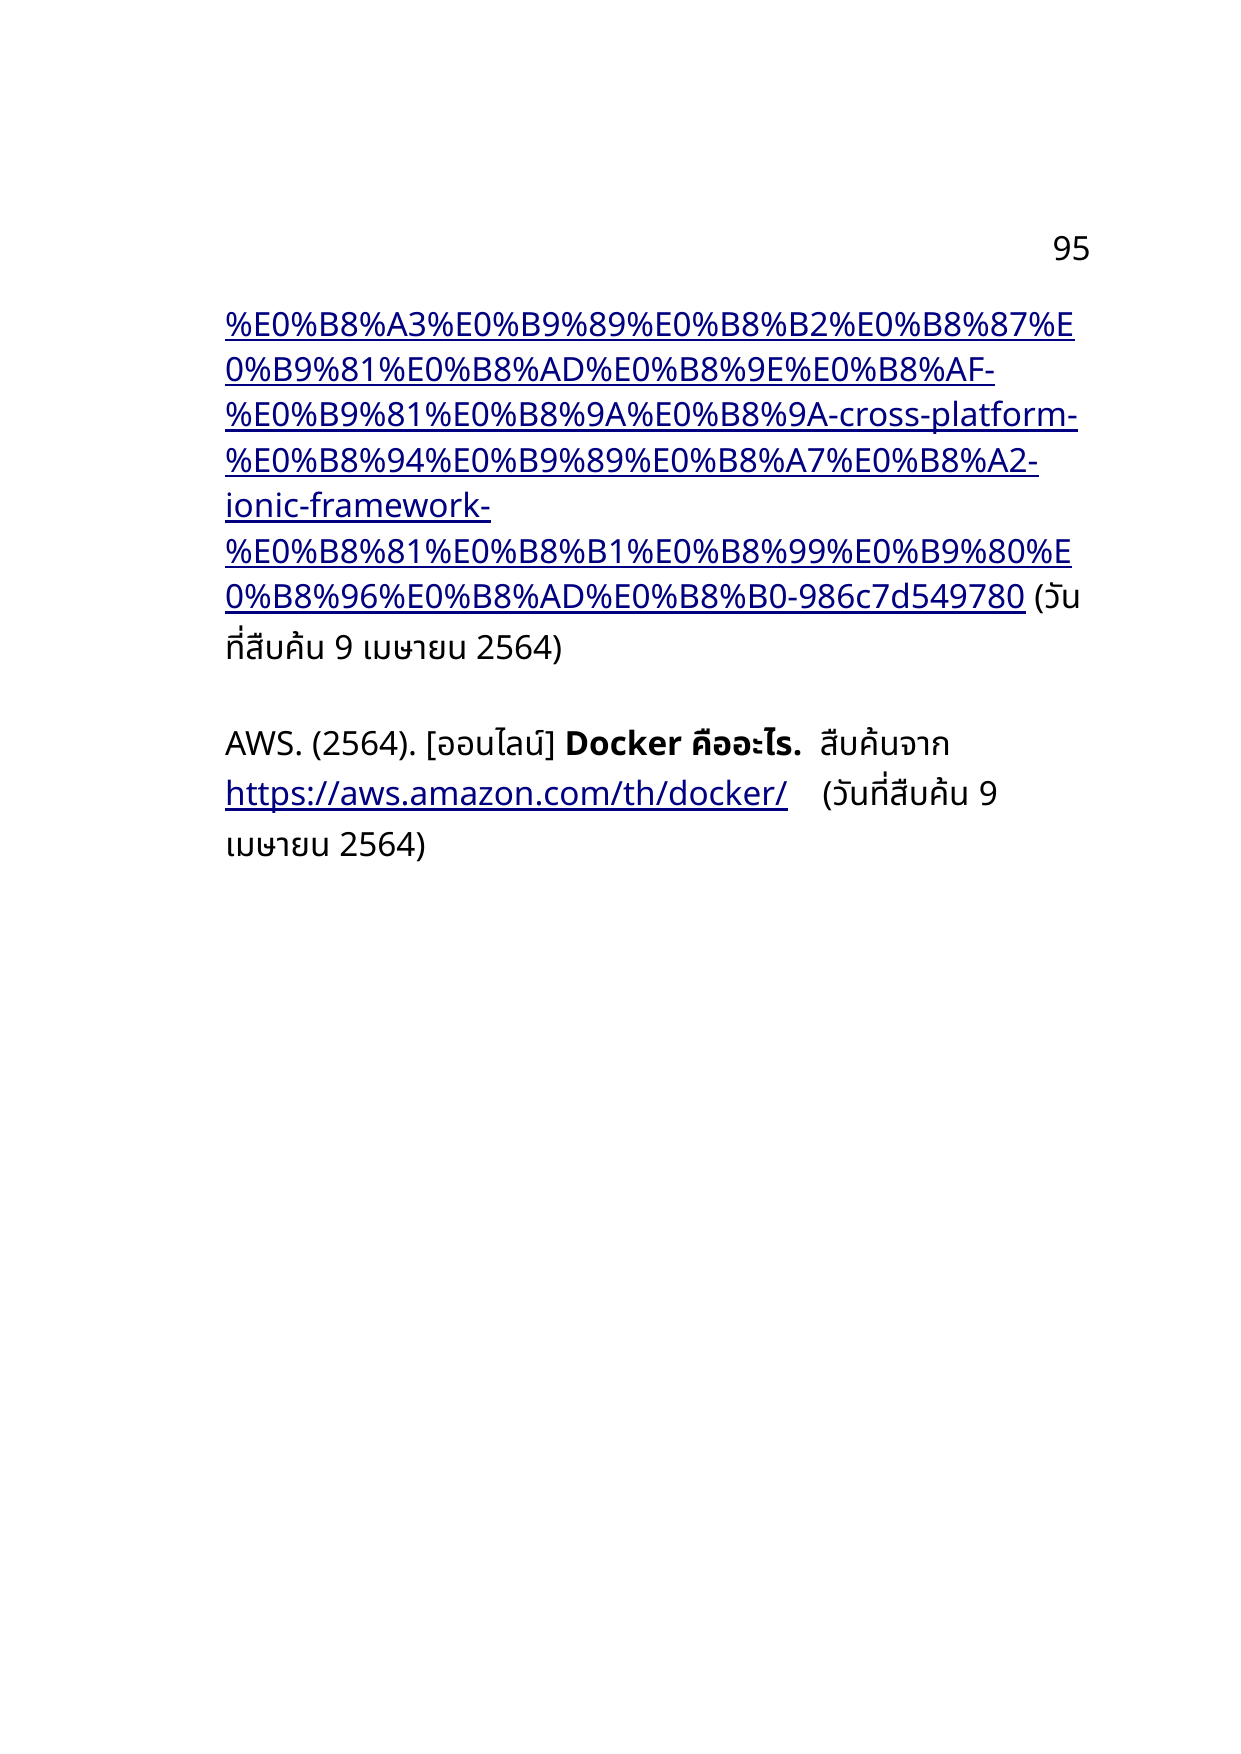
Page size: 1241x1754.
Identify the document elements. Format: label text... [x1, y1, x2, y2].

text AWS. (2564). [ออนไลน์] Docker คืออะไร. สืบค้นจาก https://aws.amazon.com/th/docker/ (วันที่สืบค้น 9 เมษายน 2564) [225, 719, 1091, 871]
text %E0%B8%A3%E0%B9%89%E0%B8%B2%E0%B8%87%E0%B9%81%E0%B8%AD%E0%B8%9E%E0%B8%AF-%E0%B9%81%E0%B8%9A%E0%B8%9A-cross-platform-%E0%B8%94%E0%B9%89%E0%B8%A7%E0%B8%A2-ionic-framework-%E0%B8%81%E0%B8%B1%E0%B8%99%E0%B9%80%E0%B8%96%E0%B8%AD%E0%B8%B0-986c7d549780 (วันที่สืบค้น 9 เมษายน 2564) [225, 300, 1091, 674]
